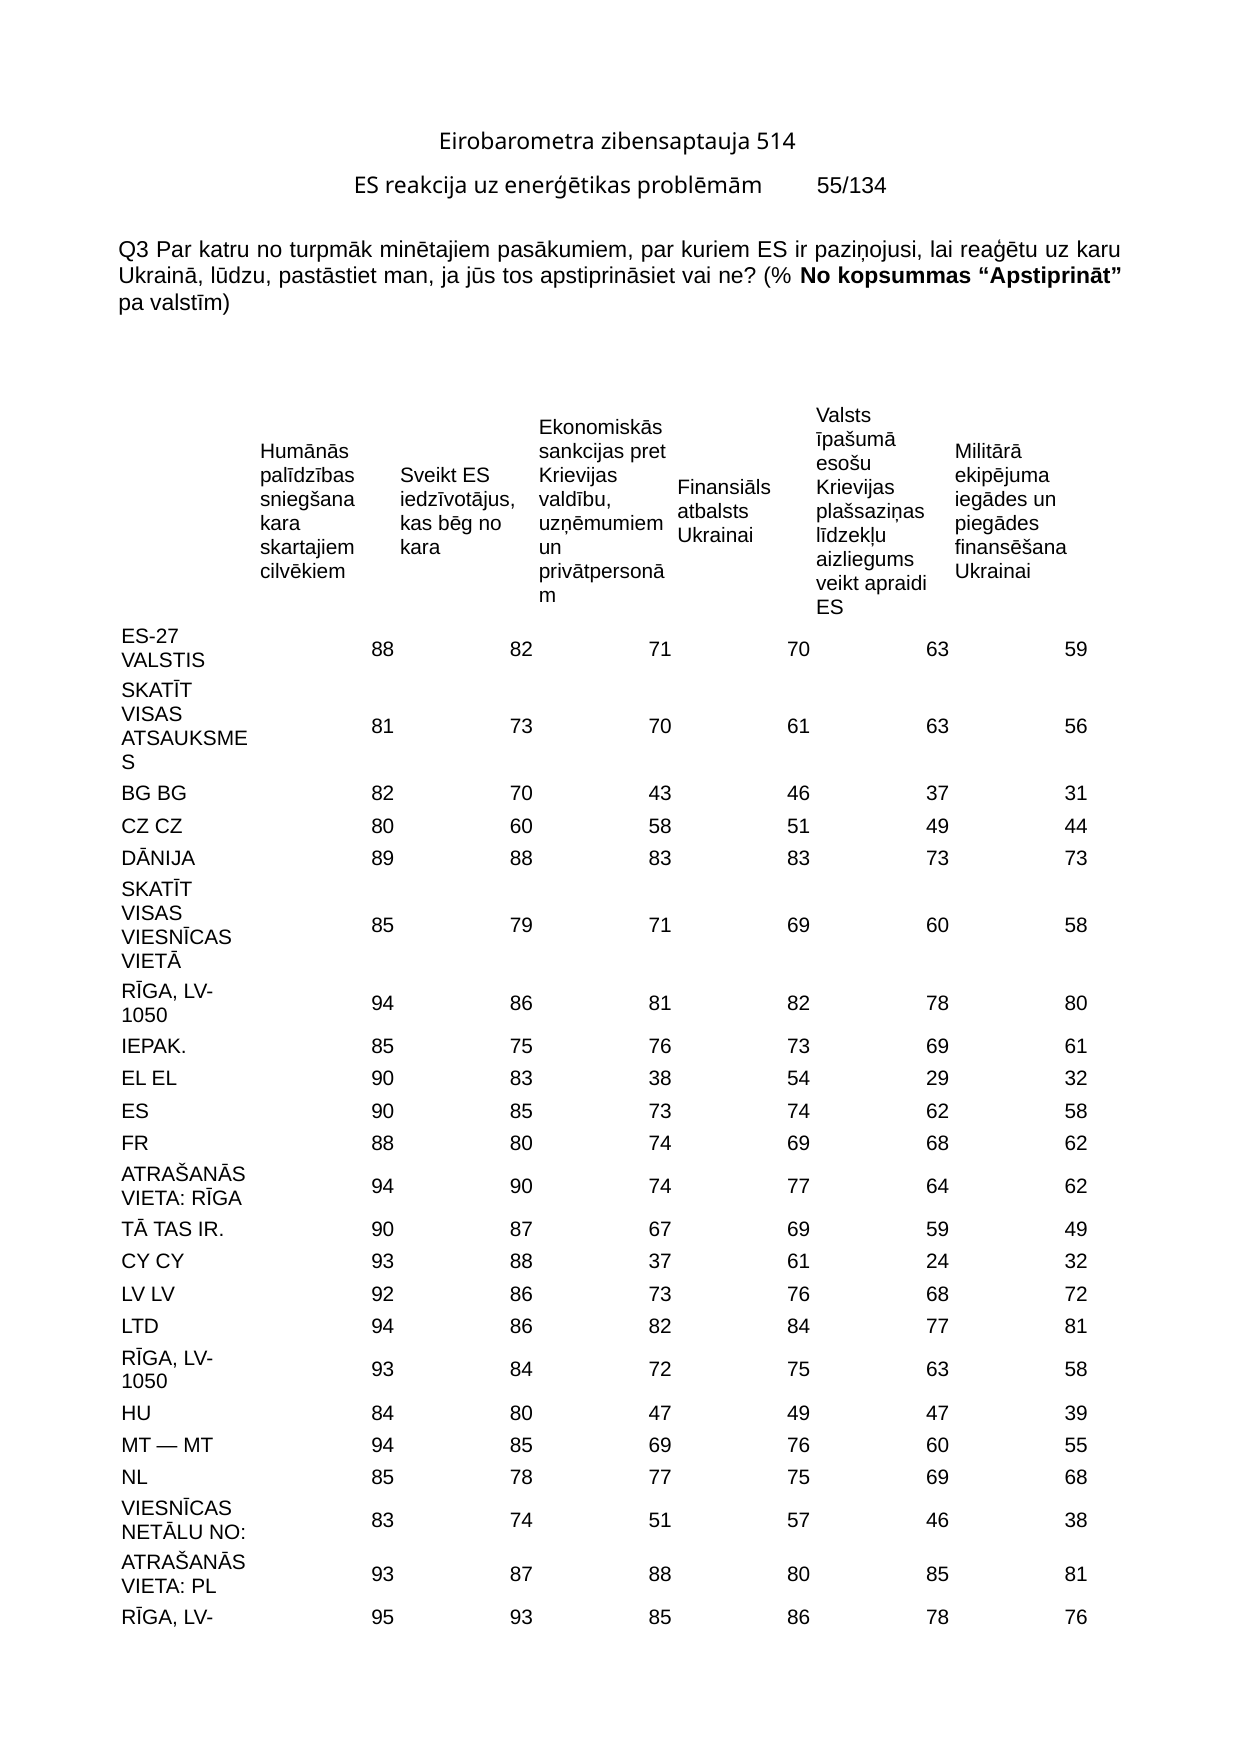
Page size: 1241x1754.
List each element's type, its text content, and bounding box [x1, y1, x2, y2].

table_cell 86 [397, 1278, 536, 1310]
table_cell 61 [674, 675, 813, 777]
table_cell 69 [813, 1461, 952, 1493]
table_cell 85 [397, 1429, 536, 1461]
table_cell 89 [257, 842, 397, 874]
table_cell NL [118, 1461, 257, 1493]
table_cell 38 [952, 1493, 1090, 1547]
table_cell RĪGA, LV-1050 [118, 1343, 257, 1396]
table_cell 68 [813, 1278, 952, 1310]
table_cell 76 [952, 1601, 1090, 1633]
table_cell 83 [257, 1493, 397, 1547]
table_cell 76 [674, 1429, 813, 1461]
table_cell 58 [536, 809, 674, 842]
table_cell 54 [674, 1062, 813, 1094]
table_cell 29 [813, 1062, 952, 1094]
table_cell 31 [952, 777, 1090, 809]
table_cell 74 [397, 1493, 536, 1547]
table_cell 51 [536, 1493, 674, 1547]
table_cell 77 [813, 1310, 952, 1342]
table_cell CZ CZ [118, 809, 257, 842]
table_cell 62 [813, 1094, 952, 1127]
table_cell 63 [813, 621, 952, 675]
table_cell 76 [674, 1278, 813, 1310]
table_cell EL EL [118, 1062, 257, 1094]
table_cell 43 [536, 777, 674, 809]
table_cell IEPAK. [118, 1030, 257, 1062]
table_cell 92 [257, 1278, 397, 1310]
table_cell 58 [952, 1343, 1090, 1396]
table_cell 80 [397, 1127, 536, 1159]
table_cell 72 [952, 1278, 1090, 1310]
table_cell 71 [536, 874, 674, 976]
table_cell DĀNIJA [118, 842, 257, 874]
table_cell 32 [952, 1245, 1090, 1278]
table_cell 83 [674, 842, 813, 874]
table_cell ES-27 VALSTIS [118, 621, 257, 675]
table_cell 90 [257, 1094, 397, 1127]
table_cell MT — MT [118, 1429, 257, 1461]
table_cell 44 [952, 809, 1090, 842]
table_cell 90 [257, 1062, 397, 1094]
table_cell 58 [952, 874, 1090, 976]
table_cell 51 [674, 809, 813, 842]
table_cell 70 [536, 675, 674, 777]
table_cell 59 [813, 1213, 952, 1245]
table_cell 88 [536, 1547, 674, 1601]
table_cell 71 [536, 621, 674, 675]
table_cell LTD [118, 1310, 257, 1342]
table_cell 82 [257, 777, 397, 809]
table_cell 73 [536, 1094, 674, 1127]
table_cell RĪGA, LV-1050 [118, 976, 257, 1029]
table_cell 37 [536, 1245, 674, 1278]
table_cell 62 [952, 1159, 1090, 1213]
table_cell 75 [397, 1030, 536, 1062]
table_header Ekonomiskās sankcijas pret Krievijas valdību, uzņēmumiem un privātpersonām [536, 400, 674, 621]
table_cell 85 [257, 874, 397, 976]
table_cell SKATĪT VISAS ATSAUKSMES [118, 675, 257, 777]
table_cell 76 [536, 1030, 674, 1062]
table_cell 81 [952, 1310, 1090, 1342]
table_cell 62 [952, 1127, 1090, 1159]
table_cell 47 [536, 1396, 674, 1428]
table_cell 78 [813, 976, 952, 1029]
table_cell 90 [397, 1159, 536, 1213]
table_cell 57 [674, 1493, 813, 1547]
table_cell 46 [813, 1493, 952, 1547]
table_cell 85 [257, 1461, 397, 1493]
table_cell 55 [952, 1429, 1090, 1461]
table_cell 60 [813, 1429, 952, 1461]
table_cell 73 [813, 842, 952, 874]
table_cell 90 [257, 1213, 397, 1245]
table_cell 49 [813, 809, 952, 842]
table_cell 84 [257, 1396, 397, 1428]
table_cell 64 [813, 1159, 952, 1213]
table_cell 86 [397, 976, 536, 1029]
table_cell 80 [674, 1547, 813, 1601]
table_cell 59 [952, 621, 1090, 675]
table_cell 70 [674, 621, 813, 675]
table_cell 82 [397, 621, 536, 675]
table_cell 37 [813, 777, 952, 809]
table_cell 72 [536, 1343, 674, 1396]
table_cell 81 [952, 1547, 1090, 1601]
table_cell 24 [813, 1245, 952, 1278]
table_cell 46 [674, 777, 813, 809]
table_header Valsts īpašumā esošu Krievijas plašsaziņas līdzekļu aizliegums veikt apraidi ES [813, 400, 952, 621]
table_cell 93 [257, 1547, 397, 1601]
table_cell 88 [257, 1127, 397, 1159]
table_cell 94 [257, 1310, 397, 1342]
table_cell 93 [257, 1343, 397, 1396]
table_cell 39 [952, 1396, 1090, 1428]
table_cell 86 [674, 1601, 813, 1633]
table_cell 74 [536, 1159, 674, 1213]
table_cell 81 [257, 675, 397, 777]
table_cell ATRAŠANĀS VIETA: RĪGA [118, 1159, 257, 1213]
table_cell 69 [536, 1429, 674, 1461]
table_cell 86 [397, 1310, 536, 1342]
table_cell 69 [813, 1030, 952, 1062]
table_cell VIESNĪCAS NETĀLU NO: [118, 1493, 257, 1547]
table_cell 87 [397, 1213, 536, 1245]
table_cell 85 [397, 1094, 536, 1127]
table_cell 60 [813, 874, 952, 976]
table_header Sveikt ES iedzīvotājus, kas bēg no kara [397, 400, 536, 621]
table_cell 93 [257, 1245, 397, 1278]
table_cell 69 [674, 1127, 813, 1159]
table_cell 73 [397, 675, 536, 777]
table_cell ES [118, 1094, 257, 1127]
table_cell 49 [674, 1396, 813, 1428]
table_cell 73 [674, 1030, 813, 1062]
table_cell TĀ TAS IR. [118, 1213, 257, 1245]
table_cell 32 [952, 1062, 1090, 1094]
table_cell 74 [674, 1094, 813, 1127]
table_cell LV LV [118, 1278, 257, 1310]
table_cell 85 [813, 1547, 952, 1601]
table_header Militārā ekipējuma iegādes un piegādes finansēšana Ukrainai [952, 400, 1090, 621]
table_cell 78 [397, 1461, 536, 1493]
table_cell RĪGA, LV- [118, 1601, 257, 1633]
table_cell 94 [257, 976, 397, 1029]
table_cell 93 [397, 1601, 536, 1633]
table_cell 94 [257, 1159, 397, 1213]
table_cell 75 [674, 1343, 813, 1396]
table_cell 68 [952, 1461, 1090, 1493]
table_cell 80 [952, 976, 1090, 1029]
table_cell 38 [536, 1062, 674, 1094]
table_cell 80 [397, 1396, 536, 1428]
table_cell 81 [536, 976, 674, 1029]
table_cell 63 [813, 1343, 952, 1396]
table_cell 88 [397, 1245, 536, 1278]
table_cell HU [118, 1396, 257, 1428]
table_cell 84 [397, 1343, 536, 1396]
table_cell ATRAŠANĀS VIETA: PL [118, 1547, 257, 1601]
table_cell 73 [952, 842, 1090, 874]
table_cell 47 [813, 1396, 952, 1428]
table_cell 87 [397, 1547, 536, 1601]
table_cell 95 [257, 1601, 397, 1633]
table_cell 83 [536, 842, 674, 874]
table_cell 77 [674, 1159, 813, 1213]
table_cell 79 [397, 874, 536, 976]
table_cell 75 [674, 1461, 813, 1493]
table_cell 70 [397, 777, 536, 809]
table_cell SKATĪT VISAS VIESNĪCAS VIETĀ [118, 874, 257, 976]
table_header [118, 400, 257, 621]
table_cell 77 [536, 1461, 674, 1493]
table_cell 67 [536, 1213, 674, 1245]
table_header Humānās palīdzības sniegšana kara skartajiem cilvēkiem [257, 400, 397, 621]
table_cell 68 [813, 1127, 952, 1159]
table_cell 69 [674, 1213, 813, 1245]
table_cell 84 [674, 1310, 813, 1342]
table_cell 78 [813, 1601, 952, 1633]
table_cell 85 [257, 1030, 397, 1062]
table_cell 88 [397, 842, 536, 874]
table_cell 94 [257, 1429, 397, 1461]
table_cell 83 [397, 1062, 536, 1094]
table_cell 63 [813, 675, 952, 777]
table_cell 82 [674, 976, 813, 1029]
table_cell CY CY [118, 1245, 257, 1278]
table_cell 69 [674, 874, 813, 976]
table_cell 82 [536, 1310, 674, 1342]
table_cell 85 [536, 1601, 674, 1633]
table_cell 49 [952, 1213, 1090, 1245]
table_cell 74 [536, 1127, 674, 1159]
table_cell 56 [952, 675, 1090, 777]
table_cell FR [118, 1127, 257, 1159]
table_cell 60 [397, 809, 536, 842]
table_cell 88 [257, 621, 397, 675]
table_cell BG BG [118, 777, 257, 809]
table_cell 80 [257, 809, 397, 842]
table_header Finansiāls atbalsts Ukrainai [674, 400, 813, 621]
table_cell 61 [952, 1030, 1090, 1062]
table_cell 73 [536, 1278, 674, 1310]
text Q3 Par katru no turpmāk minētajiem pasākumiem, par kuriem ES ir paziņojusi, lai reaģētu uz karu Ukrainā, lūdzu, pastāstiet man, ja jūs tos apstiprināsiet vai ne? (% No kopsummas “Apstiprināt” pa valstīm) [118, 236, 1122, 315]
table_cell 61 [674, 1245, 813, 1278]
table_cell 58 [952, 1094, 1090, 1127]
